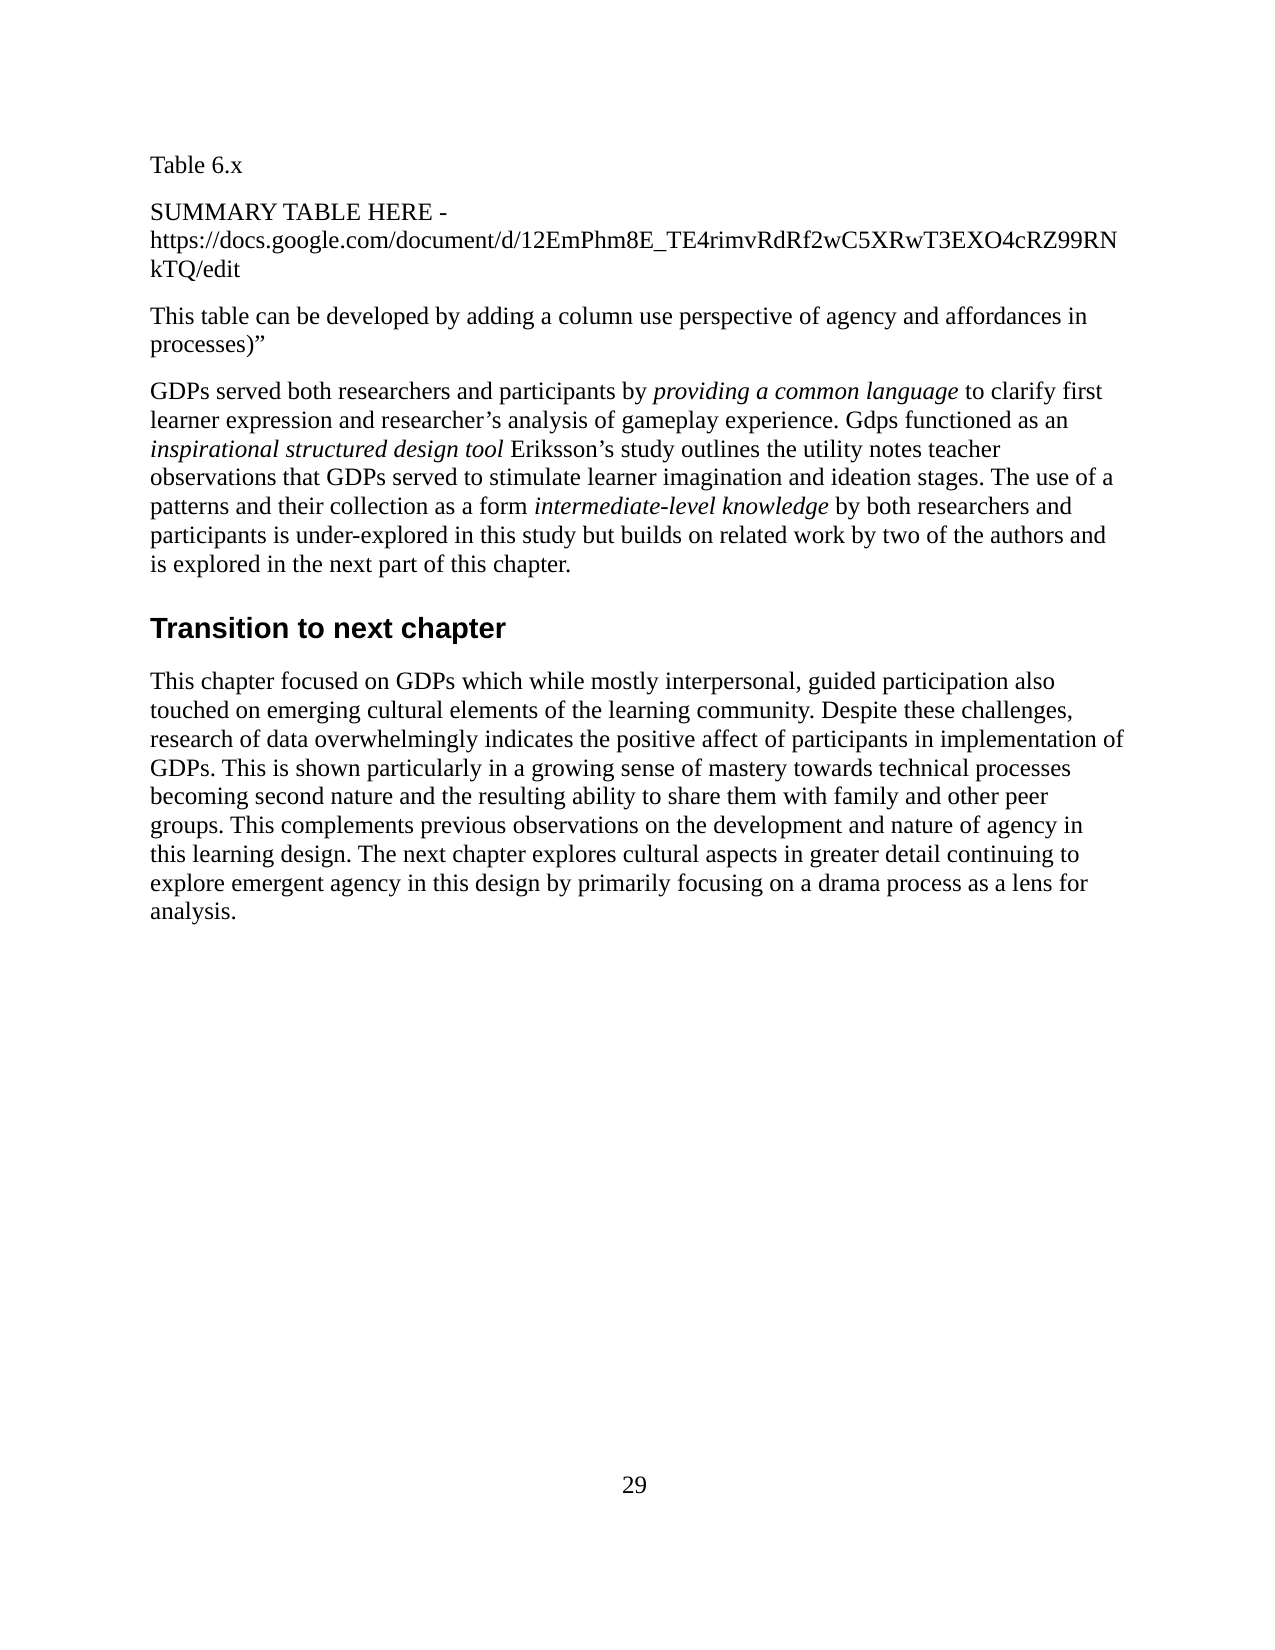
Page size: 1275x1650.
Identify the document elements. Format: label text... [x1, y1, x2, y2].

text GDPs served both researchers and participants by providing a common language to clarify first learner expression and researcher’s analysis of gameplay experience. Gdps functioned as an inspirational structured design tool Eriksson’s study outlines the utility notes teacher observations that GDPs served to stimulate learner imagination and ideation stages. The use of a patterns and their collection as a form intermediate-level knowledge by both researchers and participants is under-explored in this study but builds on related work by two of the authors and is explored in the next part of this chapter. [150, 376, 1125, 577]
text This table can be developed by adding a column use perspective of agency and affordances in processes)” [150, 301, 1125, 358]
subtitle Transition to next chapter [150, 611, 1125, 645]
text Table 6.x [150, 150, 1125, 179]
text This chapter focused on GDPs which while mostly interpersonal, guided participation also touched on emerging cultural elements of the learning community. Despite these challenges, research of data overwhelmingly indicates the positive affect of participants in implementation of GDPs. This is shown particularly in a growing sense of mastery towards technical processes becoming second nature and the resulting ability to share them with family and other peer groups. This complements previous observations on the development and nature of agency in this learning design. The next chapter explores cultural aspects in greater detail continuing to explore emergent agency in this design by primarily focusing on a drama process as a lens for analysis. [150, 666, 1125, 925]
text SUMMARY TABLE HERE - https://docs.google.com/document/d/12EmPhm8E_TE4rimvRdRf2wC5XRwT3EXO4cRZ99RNkTQ/edit [150, 197, 1125, 283]
